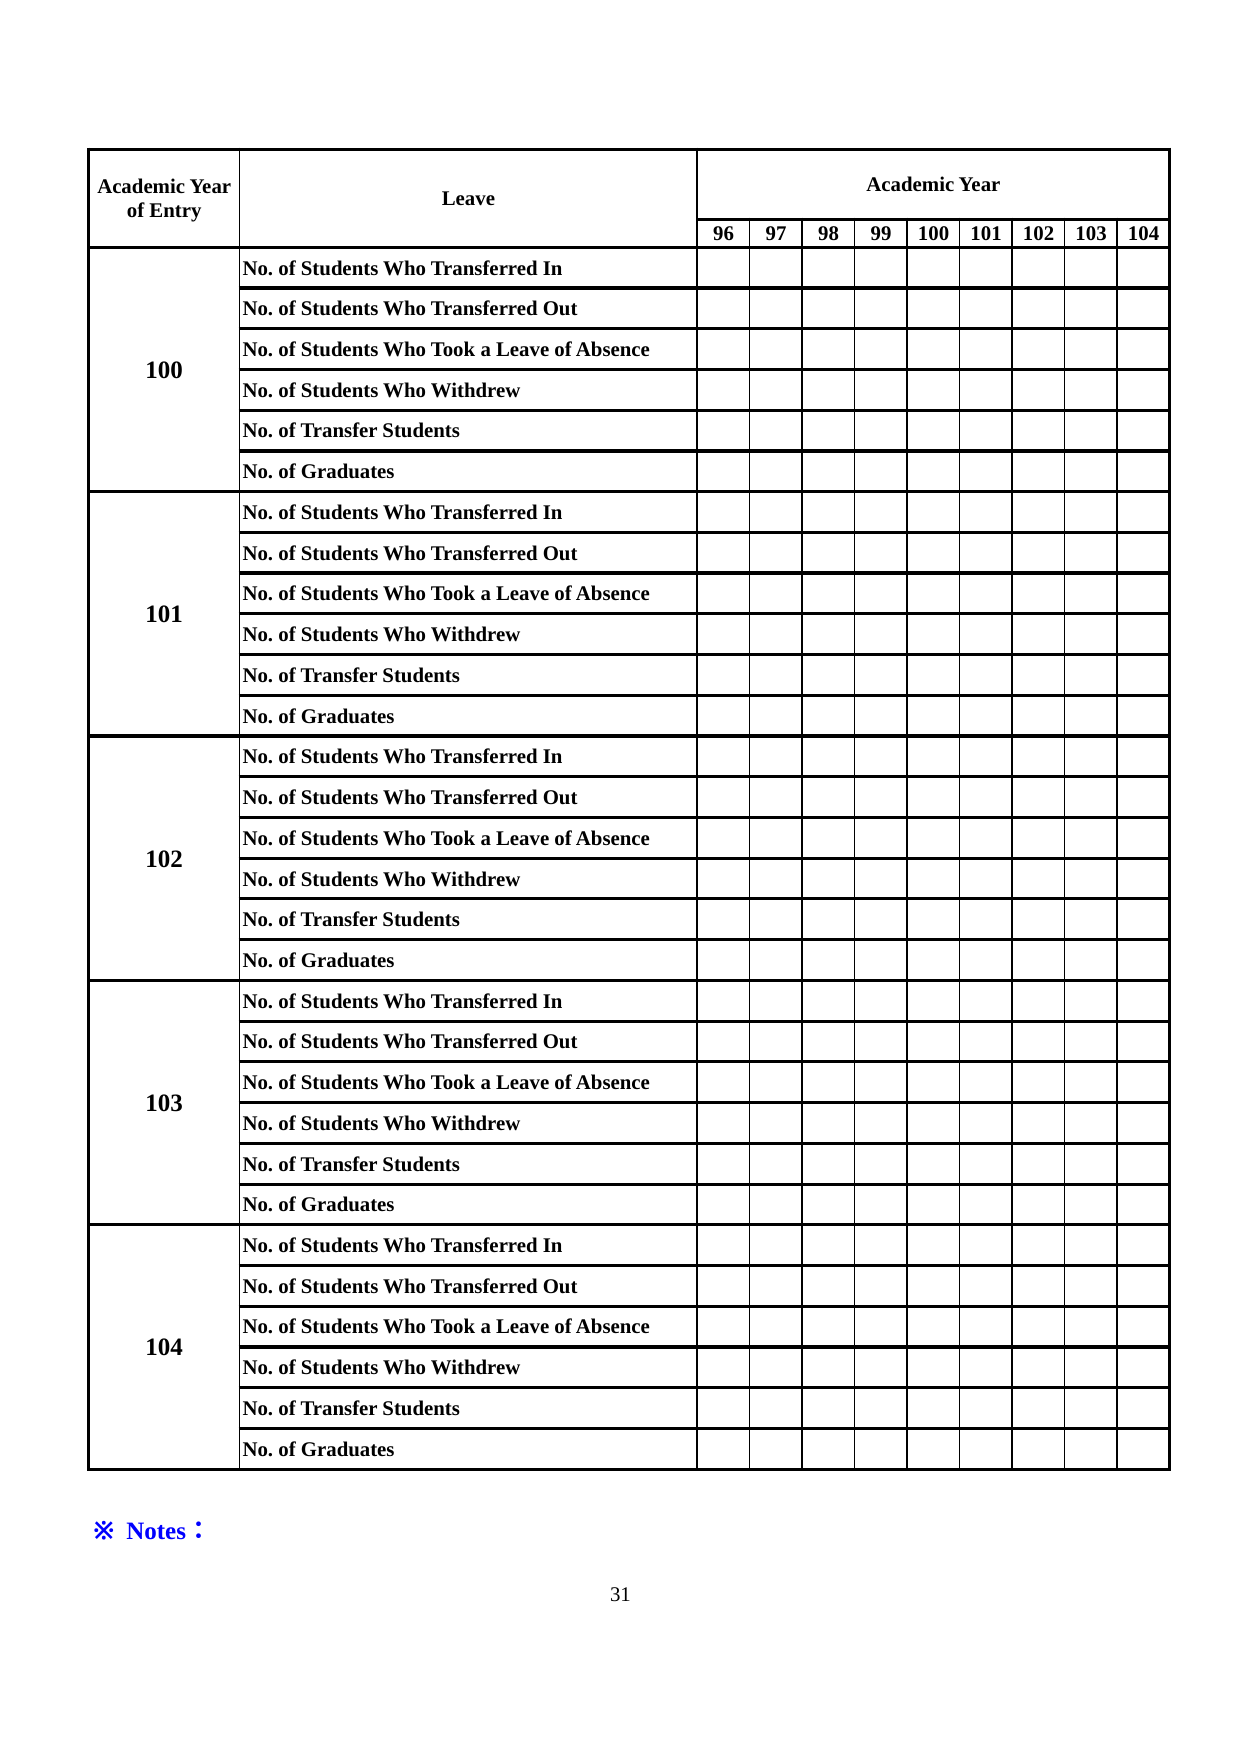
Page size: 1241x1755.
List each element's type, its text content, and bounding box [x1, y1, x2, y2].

table_cell [1013, 453, 1064, 490]
table_cell [960, 453, 1011, 490]
table_cell [855, 575, 906, 612]
table_cell 103 [1065, 221, 1116, 246]
table_cell [803, 453, 854, 490]
table_cell [1013, 575, 1064, 612]
table_cell [908, 1063, 959, 1101]
table_cell [855, 819, 906, 857]
table_cell [750, 860, 801, 897]
table_cell No. of Graduates [240, 697, 696, 734]
table_cell [960, 1023, 1011, 1060]
table_cell [855, 860, 906, 897]
table_cell [803, 615, 854, 653]
table_cell [698, 493, 749, 531]
table_cell [803, 819, 854, 857]
table_cell [698, 534, 749, 571]
table_cell [908, 778, 959, 816]
table_cell [750, 1389, 801, 1427]
table_cell [750, 778, 801, 816]
table_cell [1013, 941, 1064, 979]
table_cell [1118, 453, 1168, 490]
table_cell [803, 1389, 854, 1427]
table_cell [803, 1267, 854, 1304]
table_cell [803, 982, 854, 1019]
table_cell [698, 738, 749, 775]
table_cell No. of Transfer Students [240, 900, 696, 938]
table_cell [908, 615, 959, 653]
table_cell [855, 1104, 906, 1142]
table_cell No. of Students Who Transferred In [240, 1226, 696, 1264]
table_cell [960, 819, 1011, 857]
table_cell [698, 1063, 749, 1101]
table_cell [855, 900, 906, 938]
table_cell [1118, 1186, 1168, 1223]
table_cell 99 [855, 221, 906, 246]
table_cell [750, 615, 801, 653]
table_cell [1065, 615, 1116, 653]
table_cell [750, 1308, 801, 1345]
table_cell [1013, 900, 1064, 938]
table_cell 100 [908, 221, 959, 246]
table_cell [698, 697, 749, 734]
table_cell [960, 738, 1011, 775]
table_cell 98 [803, 221, 854, 246]
table_cell [855, 1430, 906, 1467]
table_cell [855, 1308, 906, 1345]
table_cell [1065, 534, 1116, 571]
table_cell [1065, 1349, 1116, 1386]
table_cell [1013, 1145, 1064, 1182]
table_cell [1118, 412, 1168, 449]
table_cell [698, 615, 749, 653]
table_cell 101 [90, 493, 239, 734]
table_cell No. of Graduates [240, 1186, 696, 1223]
table_cell [1065, 738, 1116, 775]
table_cell No. of Students Who Withdrew [240, 1349, 696, 1386]
table_cell 103 [90, 982, 239, 1223]
table_cell [1065, 900, 1116, 938]
table_cell [803, 778, 854, 816]
table_cell No. of Students Who Transferred Out [240, 1023, 696, 1060]
table_cell [1065, 290, 1116, 327]
table_cell [698, 290, 749, 327]
table_cell [698, 1104, 749, 1142]
table_cell [960, 615, 1011, 653]
table_cell [698, 900, 749, 938]
table_cell [1118, 1430, 1168, 1467]
table_cell Academic Year of Entry [90, 151, 239, 246]
table_cell [960, 1430, 1011, 1467]
table_cell [750, 1430, 801, 1467]
table_cell [1118, 290, 1168, 327]
table_cell [855, 615, 906, 653]
table_cell No. of Students Who Transferred In [240, 493, 696, 531]
table_cell [750, 1145, 801, 1182]
table_cell [803, 941, 854, 979]
table_cell [908, 1430, 959, 1467]
table_cell [750, 290, 801, 327]
table_cell [1118, 534, 1168, 571]
table_cell [698, 1267, 749, 1304]
table_cell [855, 1267, 906, 1304]
table_cell [1065, 1145, 1116, 1182]
table_cell [855, 371, 906, 408]
table_cell [908, 330, 959, 368]
table_cell [698, 453, 749, 490]
table_cell [855, 738, 906, 775]
table_cell [803, 656, 854, 694]
table_cell No. of Transfer Students [240, 1145, 696, 1182]
table_cell No. of Students Who Transferred Out [240, 1267, 696, 1304]
table_cell [1065, 1226, 1116, 1264]
table_cell [855, 941, 906, 979]
table_cell [908, 290, 959, 327]
table_cell [803, 1063, 854, 1101]
table_cell [1013, 738, 1064, 775]
table_cell [1013, 1023, 1064, 1060]
table_cell No. of Students Who Transferred Out [240, 534, 696, 571]
table_cell No. of Graduates [240, 941, 696, 979]
table_cell [1013, 1063, 1064, 1101]
table_cell [803, 1430, 854, 1467]
table_cell [1013, 860, 1064, 897]
table_cell [698, 371, 749, 408]
table_cell 104 [1118, 221, 1168, 246]
table_cell [1118, 371, 1168, 408]
table_cell [803, 1023, 854, 1060]
table_cell [908, 900, 959, 938]
table_cell No. of Students Who Transferred Out [240, 778, 696, 816]
table_cell [908, 1308, 959, 1345]
table_cell [750, 493, 801, 531]
table_cell [1013, 1430, 1064, 1467]
table_cell [855, 697, 906, 734]
table_cell [855, 412, 906, 449]
table_cell [750, 738, 801, 775]
table_cell [908, 738, 959, 775]
table_cell [698, 412, 749, 449]
table_cell [1065, 982, 1116, 1019]
table_cell [960, 1389, 1011, 1427]
table_cell No. of Students Who Transferred In [240, 738, 696, 775]
table_cell [855, 1226, 906, 1264]
table_cell [750, 1104, 801, 1142]
table_cell [803, 697, 854, 734]
table_cell [1013, 1308, 1064, 1345]
table_cell [1013, 656, 1064, 694]
table_cell [698, 1145, 749, 1182]
table_cell [855, 1389, 906, 1427]
table_cell [750, 453, 801, 490]
table_cell No. of Students Who Transferred In [240, 982, 696, 1019]
table_cell [1118, 1267, 1168, 1304]
table_cell [803, 738, 854, 775]
table_cell [803, 1145, 854, 1182]
table_cell [698, 575, 749, 612]
table_cell [1118, 982, 1168, 1019]
table_cell No. of Students Who Took a Leave of Absence [240, 1308, 696, 1345]
table_cell [803, 371, 854, 408]
table_cell [1118, 1023, 1168, 1060]
table_cell [908, 860, 959, 897]
table_cell [750, 1349, 801, 1386]
table_cell [908, 1023, 959, 1060]
table_cell [698, 656, 749, 694]
table_cell [960, 900, 1011, 938]
table_cell [1013, 249, 1064, 286]
table_cell [1013, 1186, 1064, 1223]
table_cell [1013, 412, 1064, 449]
table_cell [698, 1349, 749, 1386]
table_cell [960, 330, 1011, 368]
table_cell [750, 656, 801, 694]
table_cell [1065, 1063, 1116, 1101]
table_cell [1118, 860, 1168, 897]
table_cell [855, 1063, 906, 1101]
table_cell [1013, 1104, 1064, 1142]
table_cell [698, 1430, 749, 1467]
table_cell [1065, 371, 1116, 408]
table_cell [960, 249, 1011, 286]
table_cell [1013, 697, 1064, 734]
table_cell [750, 1267, 801, 1304]
table_cell [960, 697, 1011, 734]
table_cell [1065, 330, 1116, 368]
table_cell [1118, 656, 1168, 694]
table_cell No. of Students Who Took a Leave of Absence [240, 1063, 696, 1101]
table_cell [750, 697, 801, 734]
table_cell [803, 493, 854, 531]
table_cell [750, 575, 801, 612]
table_cell [803, 290, 854, 327]
table_cell [855, 493, 906, 531]
table_cell No. of Students Who Withdrew [240, 860, 696, 897]
table_cell [803, 575, 854, 612]
table_cell [750, 941, 801, 979]
table_cell No. of Students Who Took a Leave of Absence [240, 330, 696, 368]
table_cell [750, 982, 801, 1019]
table_cell [855, 778, 906, 816]
table_cell [1013, 982, 1064, 1019]
table_cell No. of Students Who Withdrew [240, 371, 696, 408]
table_cell [1118, 249, 1168, 286]
table_cell [698, 860, 749, 897]
table_cell [1065, 1430, 1116, 1467]
table_cell [750, 1226, 801, 1264]
table_cell [908, 982, 959, 1019]
table_cell [750, 534, 801, 571]
table_cell Academic Year [698, 151, 1168, 217]
table_cell No. of Students Who Transferred In [240, 249, 696, 286]
table_cell No. of Transfer Students [240, 412, 696, 449]
table_cell [960, 493, 1011, 531]
table_cell [1013, 1226, 1064, 1264]
table_cell [855, 453, 906, 490]
table_cell [908, 656, 959, 694]
table_cell [750, 330, 801, 368]
table_cell [698, 1389, 749, 1427]
table_cell [960, 941, 1011, 979]
table_cell [960, 860, 1011, 897]
table_cell [803, 330, 854, 368]
table_cell [960, 290, 1011, 327]
table_cell [750, 1023, 801, 1060]
table_cell [1118, 900, 1168, 938]
table_cell [1065, 1389, 1116, 1427]
table_cell [960, 371, 1011, 408]
table_cell [960, 1267, 1011, 1304]
table_cell [1118, 1349, 1168, 1386]
table_cell [855, 1349, 906, 1386]
table_cell [908, 1145, 959, 1182]
table_cell [698, 819, 749, 857]
table_cell [960, 412, 1011, 449]
table_cell [698, 1186, 749, 1223]
table_cell [908, 819, 959, 857]
table_cell [1013, 534, 1064, 571]
table_cell [1118, 575, 1168, 612]
table_cell [1065, 412, 1116, 449]
table_cell [803, 1349, 854, 1386]
table_cell [750, 1186, 801, 1223]
table_cell [803, 249, 854, 286]
table_cell [750, 900, 801, 938]
table_cell [803, 1308, 854, 1345]
table_cell [1118, 941, 1168, 979]
table_cell No. of Graduates [240, 1430, 696, 1467]
table_cell [908, 453, 959, 490]
table_cell [1118, 1308, 1168, 1345]
table_cell [750, 412, 801, 449]
table_cell [1065, 697, 1116, 734]
table_cell No. of Students Who Withdrew [240, 615, 696, 653]
table_cell [1013, 615, 1064, 653]
table_cell [1118, 330, 1168, 368]
table_cell [1065, 453, 1116, 490]
table_cell [855, 1145, 906, 1182]
table_cell [1013, 1267, 1064, 1304]
table_cell [1065, 1104, 1116, 1142]
table_cell [1065, 1308, 1116, 1345]
table_cell [1065, 249, 1116, 286]
table_cell [1065, 860, 1116, 897]
table_cell [855, 982, 906, 1019]
table_cell [1013, 1389, 1064, 1427]
table_cell [1118, 615, 1168, 653]
table_cell [1118, 1226, 1168, 1264]
table_cell [1013, 371, 1064, 408]
table_cell [803, 534, 854, 571]
table_cell [1065, 778, 1116, 816]
table_cell [1118, 819, 1168, 857]
table_cell [1118, 1145, 1168, 1182]
table_cell 100 [90, 249, 239, 490]
table_cell [698, 982, 749, 1019]
table_cell [1013, 330, 1064, 368]
table_cell [1065, 656, 1116, 694]
table_cell [855, 290, 906, 327]
table_cell [908, 1349, 959, 1386]
table_cell [960, 1145, 1011, 1182]
table_cell [803, 860, 854, 897]
table_cell [908, 575, 959, 612]
table_cell [698, 941, 749, 979]
table_cell [960, 1186, 1011, 1223]
table_cell [1013, 778, 1064, 816]
table_cell [908, 1186, 959, 1223]
table_cell 104 [90, 1226, 239, 1467]
table_cell [908, 249, 959, 286]
table_cell [1013, 493, 1064, 531]
table_cell 96 [698, 221, 749, 246]
table_cell No. of Transfer Students [240, 656, 696, 694]
table_cell [1013, 1349, 1064, 1386]
table_cell [698, 778, 749, 816]
table_cell [1118, 493, 1168, 531]
table_cell [855, 534, 906, 571]
table_cell [855, 330, 906, 368]
table_cell [855, 656, 906, 694]
table_cell 101 [960, 221, 1011, 246]
table_cell [750, 1063, 801, 1101]
table_cell [960, 575, 1011, 612]
table_cell [960, 778, 1011, 816]
table_cell [750, 371, 801, 408]
table_cell [1065, 1186, 1116, 1223]
table_cell [1065, 493, 1116, 531]
table_cell [698, 1226, 749, 1264]
table_cell [1065, 575, 1116, 612]
table_cell [1118, 778, 1168, 816]
table_cell Leave [240, 151, 696, 246]
table_cell [960, 1308, 1011, 1345]
table_cell [698, 1023, 749, 1060]
table_cell No. of Graduates [240, 453, 696, 490]
table_cell No. of Students Who Took a Leave of Absence [240, 575, 696, 612]
table_cell [698, 1308, 749, 1345]
table_cell [1065, 819, 1116, 857]
table_cell [855, 1186, 906, 1223]
table_cell [960, 1063, 1011, 1101]
table_cell [1118, 738, 1168, 775]
table_cell [1065, 1023, 1116, 1060]
table_cell [855, 1023, 906, 1060]
table_cell [960, 1226, 1011, 1264]
table_cell 102 [1013, 221, 1064, 246]
table_cell [750, 819, 801, 857]
table_cell [908, 371, 959, 408]
table_cell [1065, 1267, 1116, 1304]
table_cell [960, 1104, 1011, 1142]
list Notes： [89, 1516, 1152, 1546]
table_cell [803, 1186, 854, 1223]
table_cell No. of Students Who Withdrew [240, 1104, 696, 1142]
table_cell [803, 1104, 854, 1142]
table_cell [908, 941, 959, 979]
table_cell [960, 1349, 1011, 1386]
table_cell [698, 249, 749, 286]
table_cell [908, 493, 959, 531]
table_cell [908, 534, 959, 571]
table_cell [960, 534, 1011, 571]
table_cell [1065, 941, 1116, 979]
table_cell [855, 249, 906, 286]
table_cell No. of Students Who Transferred Out [240, 290, 696, 327]
table_cell 97 [750, 221, 801, 246]
table_cell [1118, 1104, 1168, 1142]
table_cell [960, 982, 1011, 1019]
table_cell [908, 697, 959, 734]
table_cell [908, 1104, 959, 1142]
table_cell [803, 900, 854, 938]
table_cell No. of Transfer Students [240, 1389, 696, 1427]
table_cell [1118, 1389, 1168, 1427]
table_cell [1118, 1063, 1168, 1101]
table_cell [1013, 819, 1064, 857]
table_cell [750, 249, 801, 286]
table_cell [698, 330, 749, 368]
table_cell [908, 1389, 959, 1427]
table_cell [908, 1226, 959, 1264]
table_cell [803, 1226, 854, 1264]
table_cell [803, 412, 854, 449]
table_cell [908, 412, 959, 449]
table_cell 102 [90, 738, 239, 979]
table_cell [960, 656, 1011, 694]
table_cell [1118, 697, 1168, 734]
table_cell No. of Students Who Took a Leave of Absence [240, 819, 696, 857]
table_cell [908, 1267, 959, 1304]
table_cell [1013, 290, 1064, 327]
